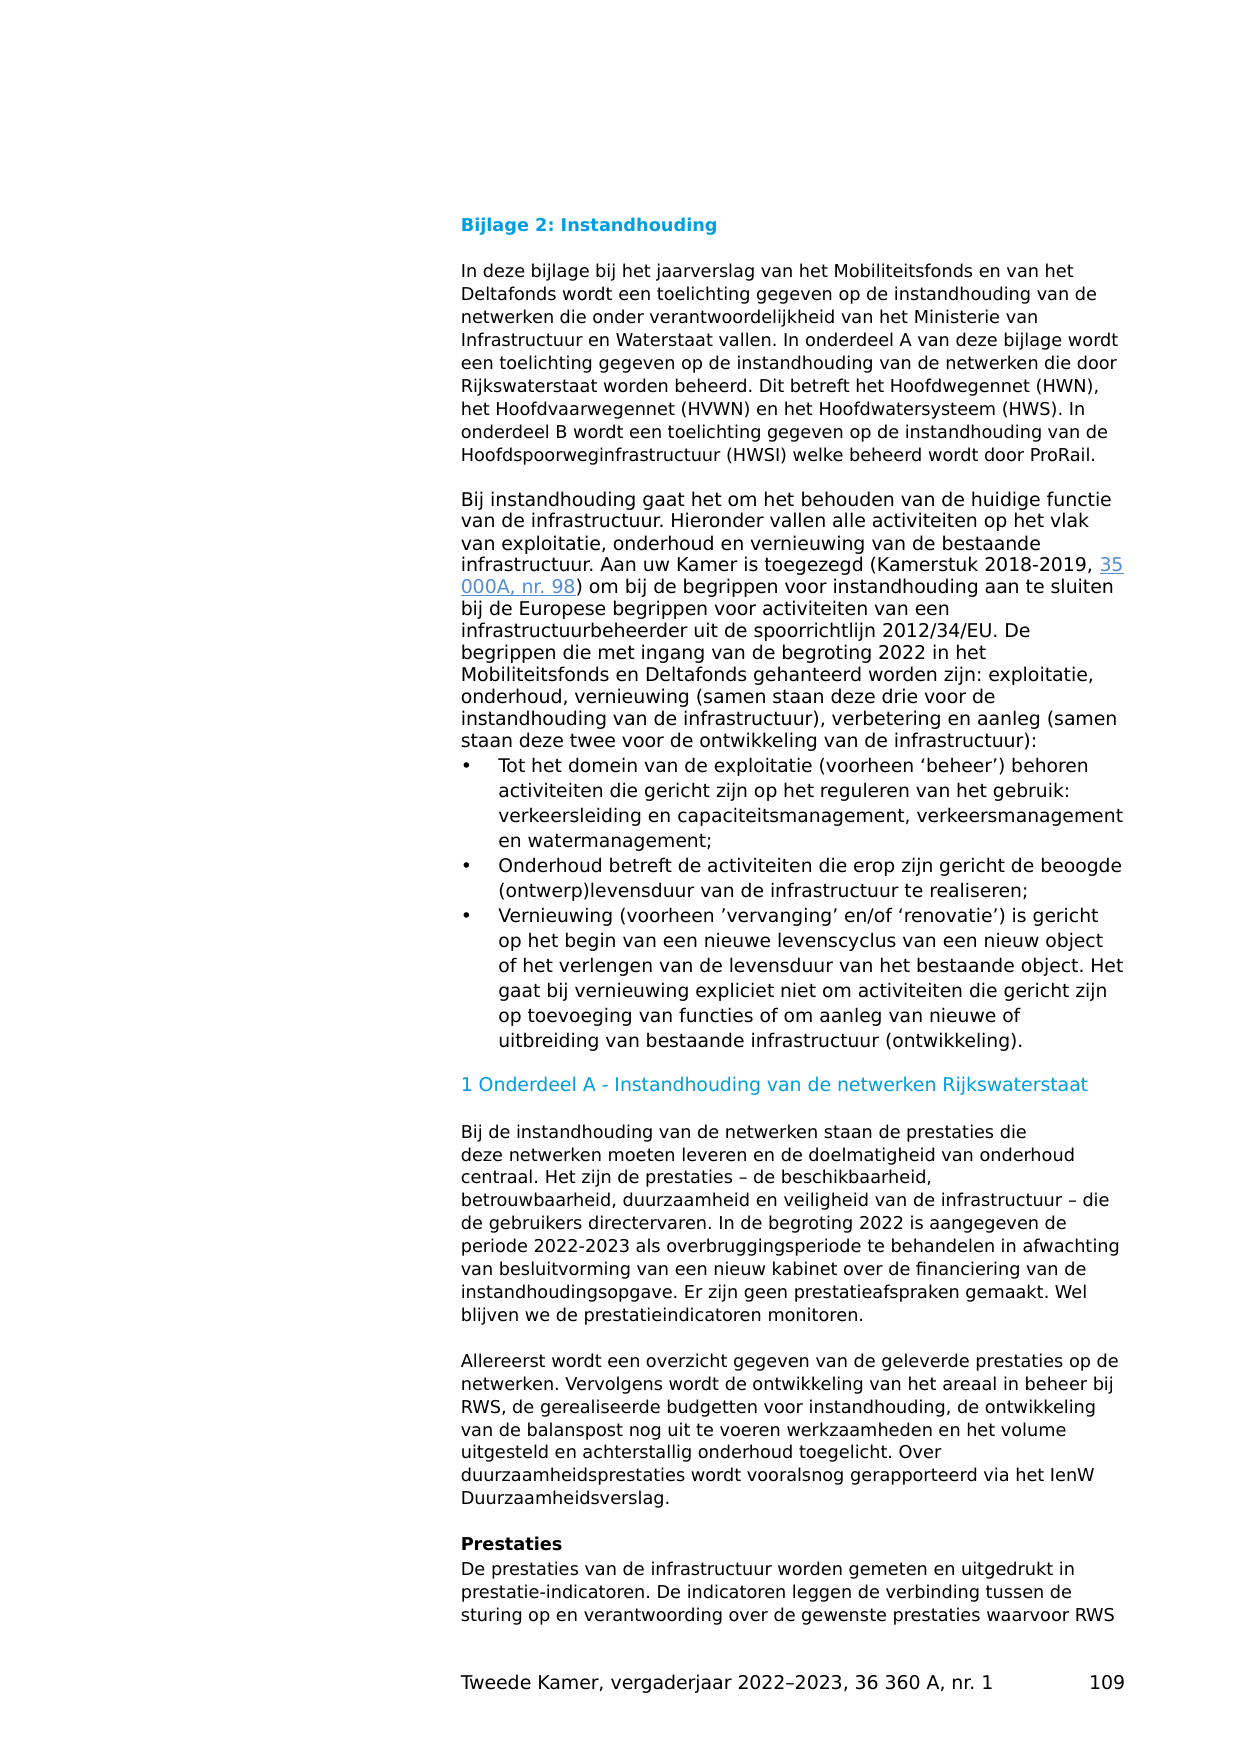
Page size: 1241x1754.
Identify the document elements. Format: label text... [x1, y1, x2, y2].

list Vernieuwing (voorheen ’vervanging’ en/of ‘renovatie’) is gericht op het begin van een nieuwe levenscyclus van een nieuw object of het verlengen van de levensduur van het bestaande object. Het gaat bij vernieuwing expliciet niet om activiteiten die gericht zijn op toevoeging van functies of om aanleg van nieuwe of uitbreiding van bestaande infrastructuur (ontwikkeling). [461, 902, 1125, 1052]
list Tot het domein van de exploitatie (voorheen ‘beheer’) behoren activiteiten die gericht zijn op het reguleren van het gebruik: verkeersleiding en capaciteitsmanagement, verkeersmanagement en watermanagement; [461, 752, 1125, 852]
text Allereerst wordt een overzicht gegeven van de geleverde prestaties op de netwerken. Vervolgens wordt de ontwikkeling van het areaal in beheer bij RWS, de gerealiseerde budgetten voor instandhouding, de ontwikkeling van de balanspost nog uit te voeren werkzaamheden en het volume uitgesteld en achterstallig onderhoud toegelicht. Over duurzaamheidsprestaties wordt vooralsnog gerapporteerd via het IenW Duurzaamheidsverslag. [461, 1349, 1125, 1509]
text De prestaties van de infrastructuur worden gemeten en uitgedrukt in prestatie-indicatoren. De indicatoren leggen de verbinding tussen de sturing op en verantwoording over de gewenste prestaties waarvoor RWS [461, 1557, 1125, 1626]
text In deze bijlage bij het jaarverslag van het Mobiliteitsfonds en van het Deltafonds wordt een toelichting gegeven op de instandhouding van de netwerken die onder verantwoordelijkheid van het Ministerie van Infrastructuur en Waterstaat vallen. In onderdeel A van deze bijlage wordt een toelichting gegeven op de instandhouding van de netwerken die door Rijkswaterstaat worden beheerd. Dit betreft het Hoofdwegennet (HWN), het Hoofdvaarwegennet (HVWN) en het Hoofdwatersysteem (HWS). In onderdeel B wordt een toelichting gegeven op de instandhouding van de Hoofdspoorweginfrastructuur (HWSI) welke beheerd wordt door ProRail. [461, 259, 1125, 466]
text Bij de instandhouding van de netwerken staan de prestaties die deze netwerken moeten leveren en de doelmatigheid van onderhoud centraal. Het zijn de prestaties – de beschikbaarheid, betrouwbaarheid, duurzaamheid en veiligheid van de infrastructuur – die de gebruikers directervaren. In de begroting 2022 is aangegeven de periode 2022-2023 als overbruggingsperiode te behandelen in afwachting van besluitvorming van een nieuw kabinet over de financiering van de instandhoudingsopgave. Er zijn geen prestatieafspraken gemaakt. Wel blijven we de prestatieindicatoren monitoren. [461, 1120, 1125, 1326]
title 1 Onderdeel A - Instandhouding van de netwerken Rijkswaterstaat [461, 1074, 1125, 1096]
text Prestaties [461, 1532, 1125, 1555]
title Bijlage 2: Instandhouding [461, 213, 1125, 236]
list Onderhoud betreft de activiteiten die erop zijn gericht de beoogde (ontwerp)levensduur van de infrastructuur te realiseren; [461, 852, 1125, 902]
text Bij instandhouding gaat het om het behouden van de huidige functie van de infrastructuur. Hieronder vallen alle activiteiten op het vlak van exploitatie, onderhoud en vernieuwing van de bestaande infrastructuur. Aan uw Kamer is toegezegd (Kamerstuk 2018-2019, 35 000A, nr. 98) om bij de begrippen voor instandhouding aan te sluiten bij de Europese begrippen voor activiteiten van een infrastructuurbeheerder uit de spoorrichtlijn 2012/34/EU. De begrippen die met ingang van de begroting 2022 in het Mobiliteitsfonds en Deltafonds gehanteerd worden zijn: exploitatie, onderhoud, vernieuwing (samen staan deze drie voor de instandhouding van de infrastructuur), verbetering en aanleg (samen staan deze twee voor de ontwikkeling van de infrastructuur): [461, 488, 1125, 752]
